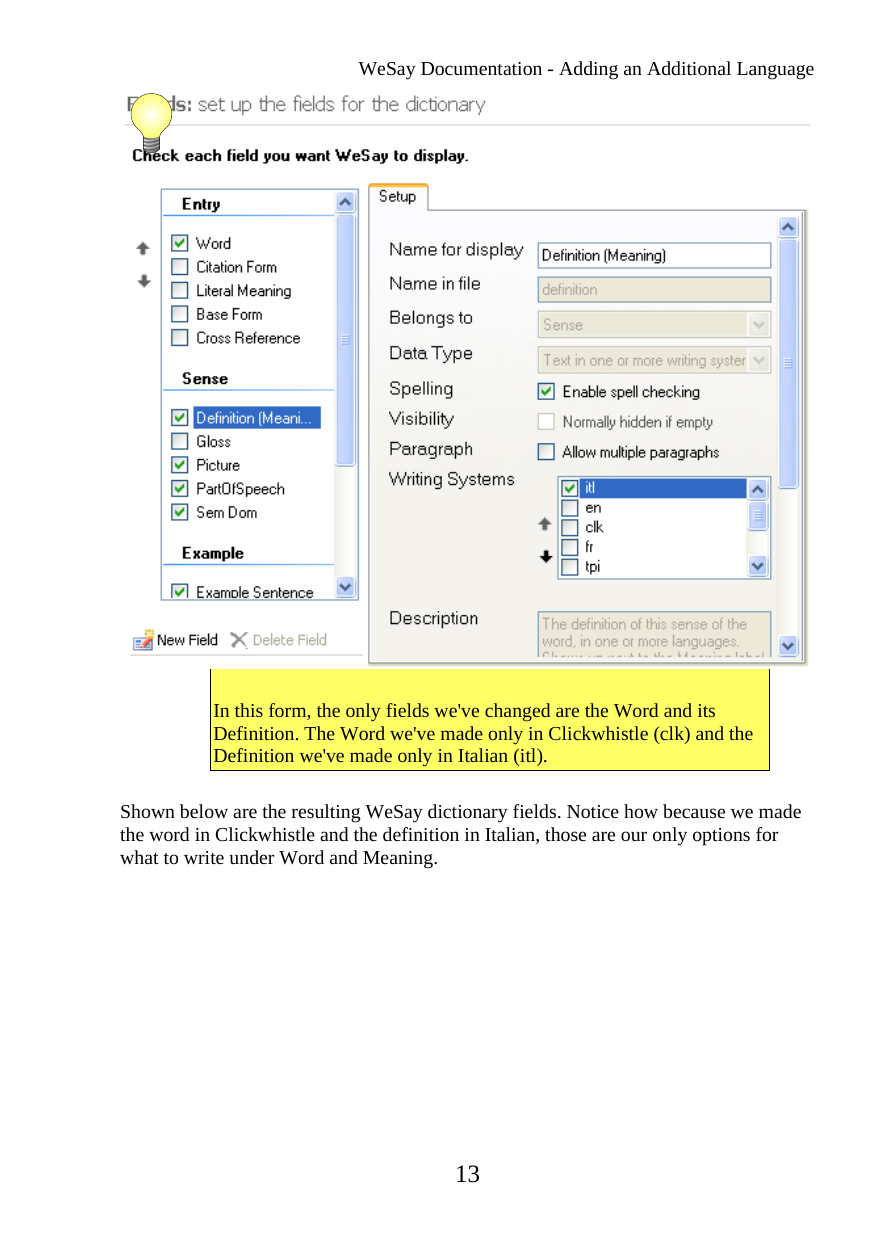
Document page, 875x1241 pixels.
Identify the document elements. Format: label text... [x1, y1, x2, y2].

text In this form, the only fields we've changed are the Word and its Definition. The Word we've made only in Clickwhistle (clk) and the Definition we've made only in Italian (itl). [211, 669, 769, 770]
picture [120, 90, 810, 669]
text Shown below are the resulting WeSay dictionary fields. Notice how because we made the word in Clickwhistle and the definition in Italian, those are our only options for what to write under Word and Meaning. [120, 800, 814, 869]
